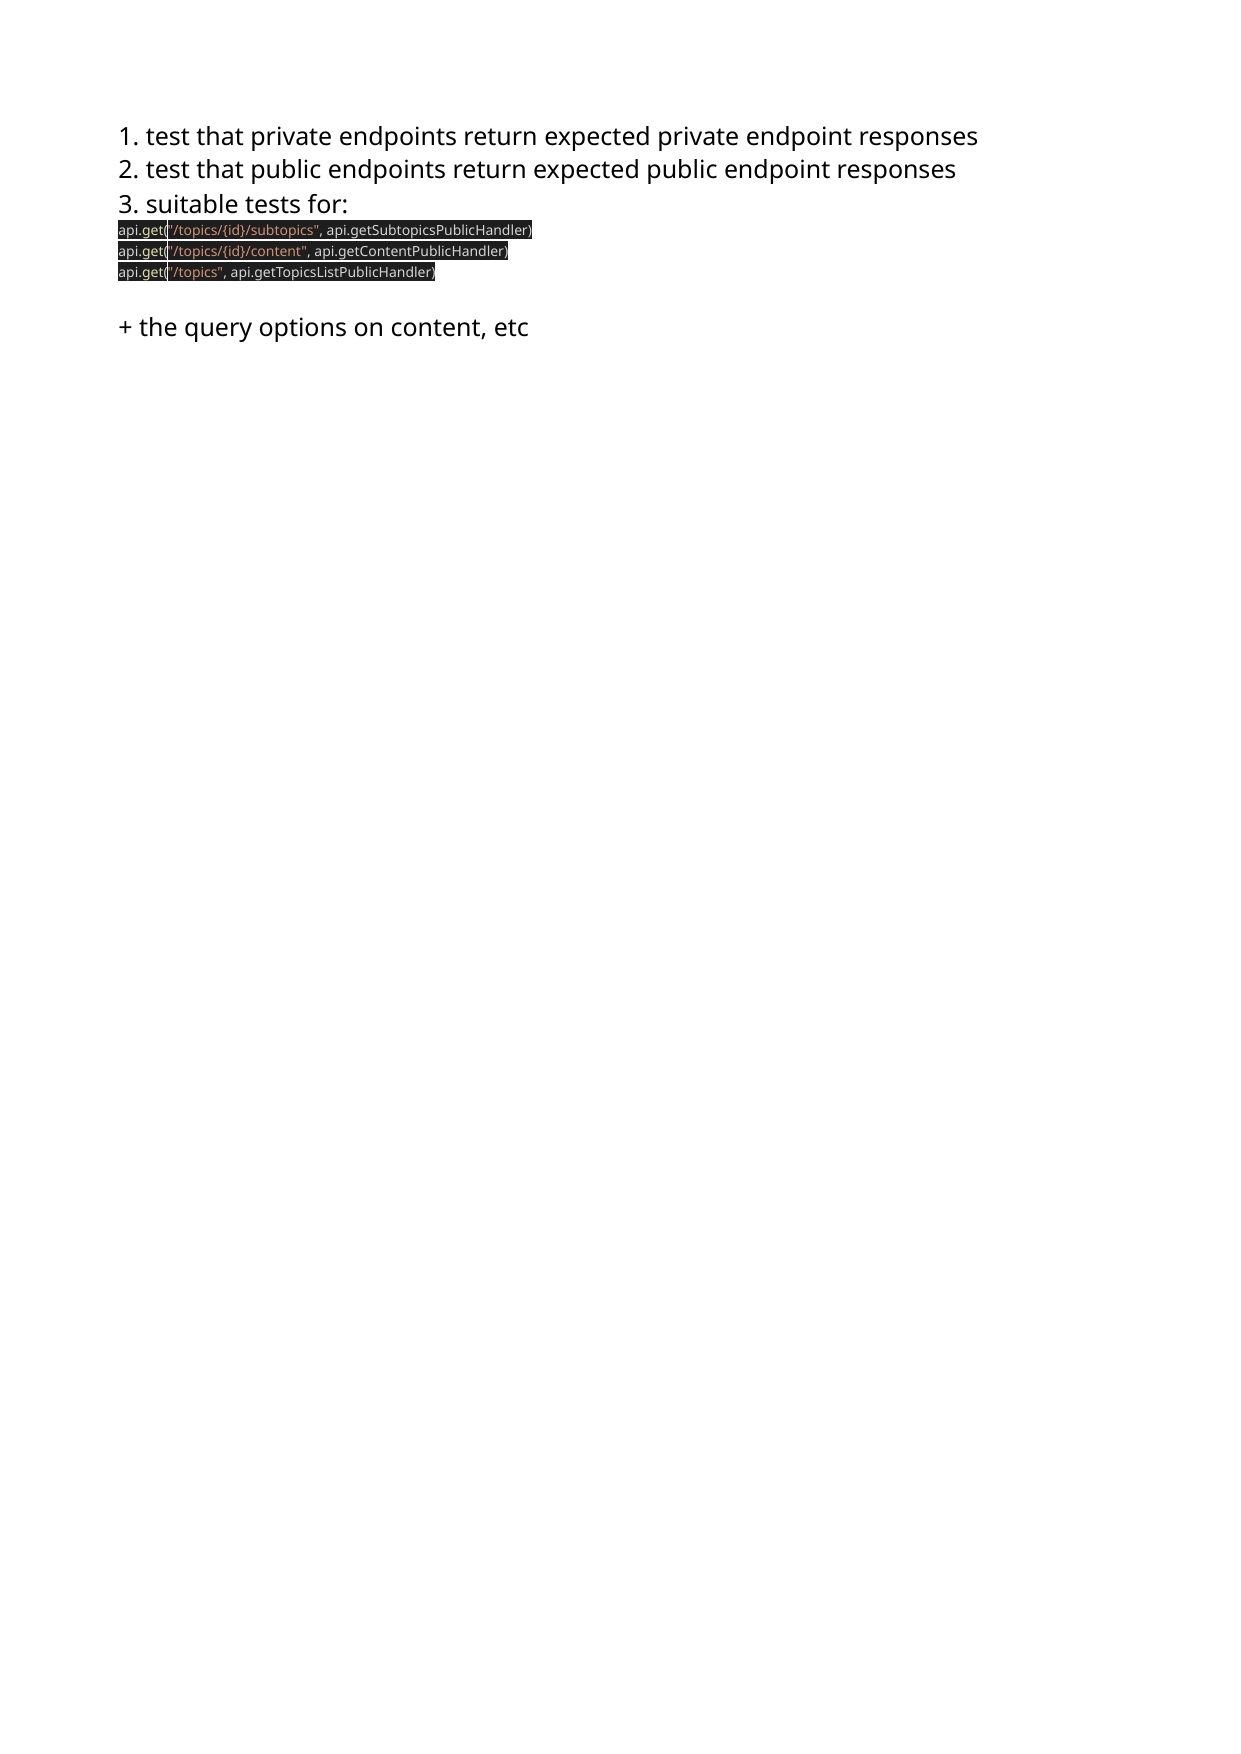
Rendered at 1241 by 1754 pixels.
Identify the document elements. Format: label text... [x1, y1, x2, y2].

text api.get("/topics", api.getTopicsListPublicHandler) [118, 260, 1122, 281]
text + the query options on content, etc [118, 310, 1122, 344]
text 3. suitable tests for: [118, 186, 1122, 220]
text 1. test that private endpoints return expected private endpoint responses [118, 118, 1122, 152]
text api.get("/topics/{id}/subtopics", api.getSubtopicsPublicHandler) [118, 220, 1122, 239]
text api.get("/topics/{id}/content", api.getContentPublicHandler) [118, 239, 1122, 260]
text 2. test that public endpoints return expected public endpoint responses [118, 152, 1122, 186]
